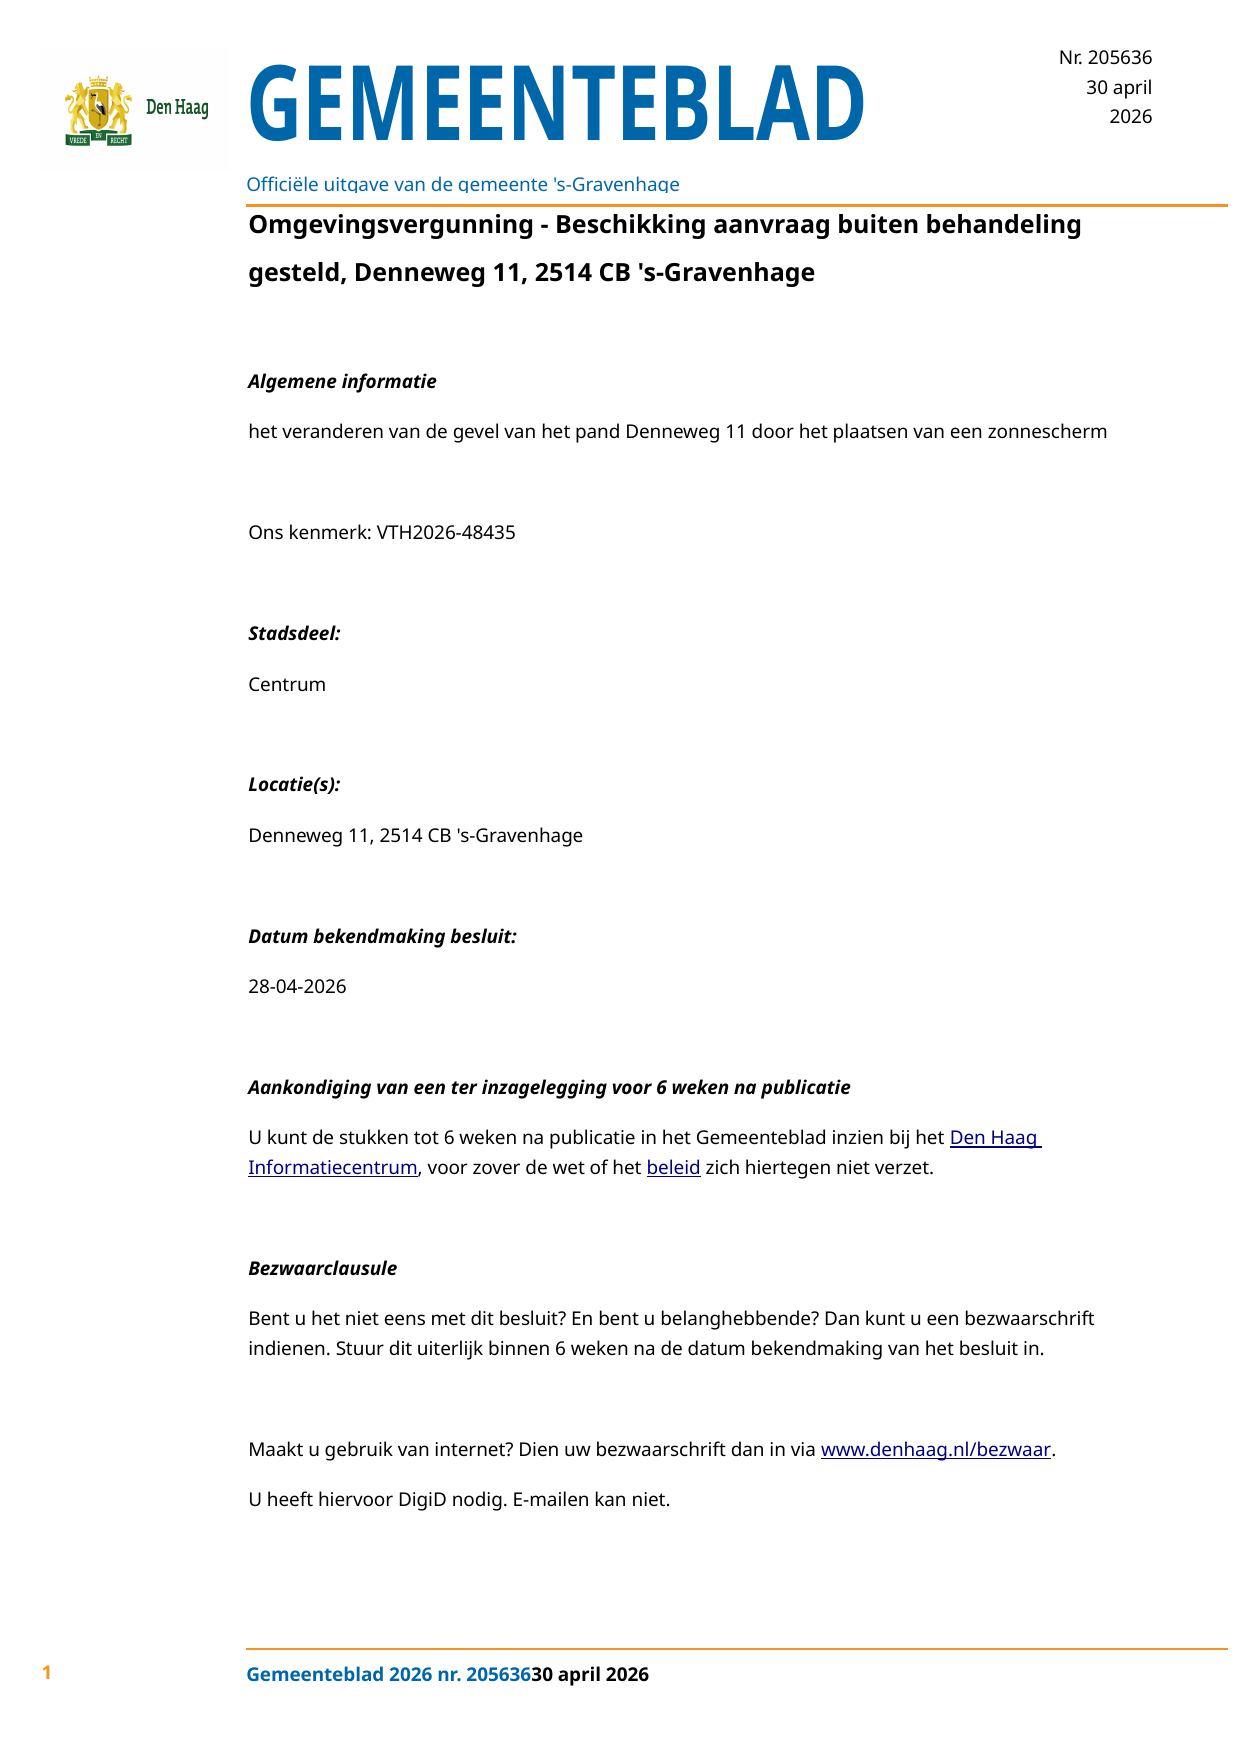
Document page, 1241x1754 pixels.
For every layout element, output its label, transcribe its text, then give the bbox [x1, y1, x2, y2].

text Aankondiging van een ter inzagelegging voor 6 weken na publicatie [248, 1074, 1152, 1100]
text Maakt u gebruik van internet? Dien uw bezwaarschrift dan in via www.denhaag.nl/bezwaar. [248, 1436, 1152, 1462]
text U kunt de stukken tot 6 weken na publicatie in het Gemeenteblad inzien bij het Den Haag Informatiecentrum, voor zover de wet of het beleid zich hiertegen niet verzet. [248, 1124, 1152, 1180]
text Locatie(s): [248, 772, 1152, 797]
picture [41, 47, 231, 172]
text Denneweg 11, 2514 CB 's-Gravenhage [248, 822, 1152, 848]
text Ons kenmerk: VTH2026-48435 [248, 519, 1152, 545]
text Bent u het niet eens met dit besluit? En bent u belanghebbende? Dan kunt u een bezwaarschrift indienen. Stuur dit uiterlijk binnen 6 weken na de datum bekendmaking van het besluit in. [248, 1305, 1152, 1361]
text Omgevingsvergunning - Beschikking aanvraag buiten behandeling gesteld, Denneweg 11, 2514 CB 's-Gravenhage [248, 207, 1152, 288]
text Stadsdeel: [248, 620, 1152, 646]
text het veranderen van de gevel van het pand Denneweg 11 door het plaatsen van een zonnescherm [248, 419, 1152, 444]
text Centrum [248, 671, 1152, 697]
text U heeft hiervoor DigiD nodig. E-mailen kan niet. [248, 1486, 1152, 1512]
text Algemene informatie [248, 368, 1152, 394]
text Bezwaarclausule [248, 1255, 1152, 1281]
text 28-04-2026 [248, 973, 1152, 999]
text Datum bekendmaking besluit: [248, 923, 1152, 949]
